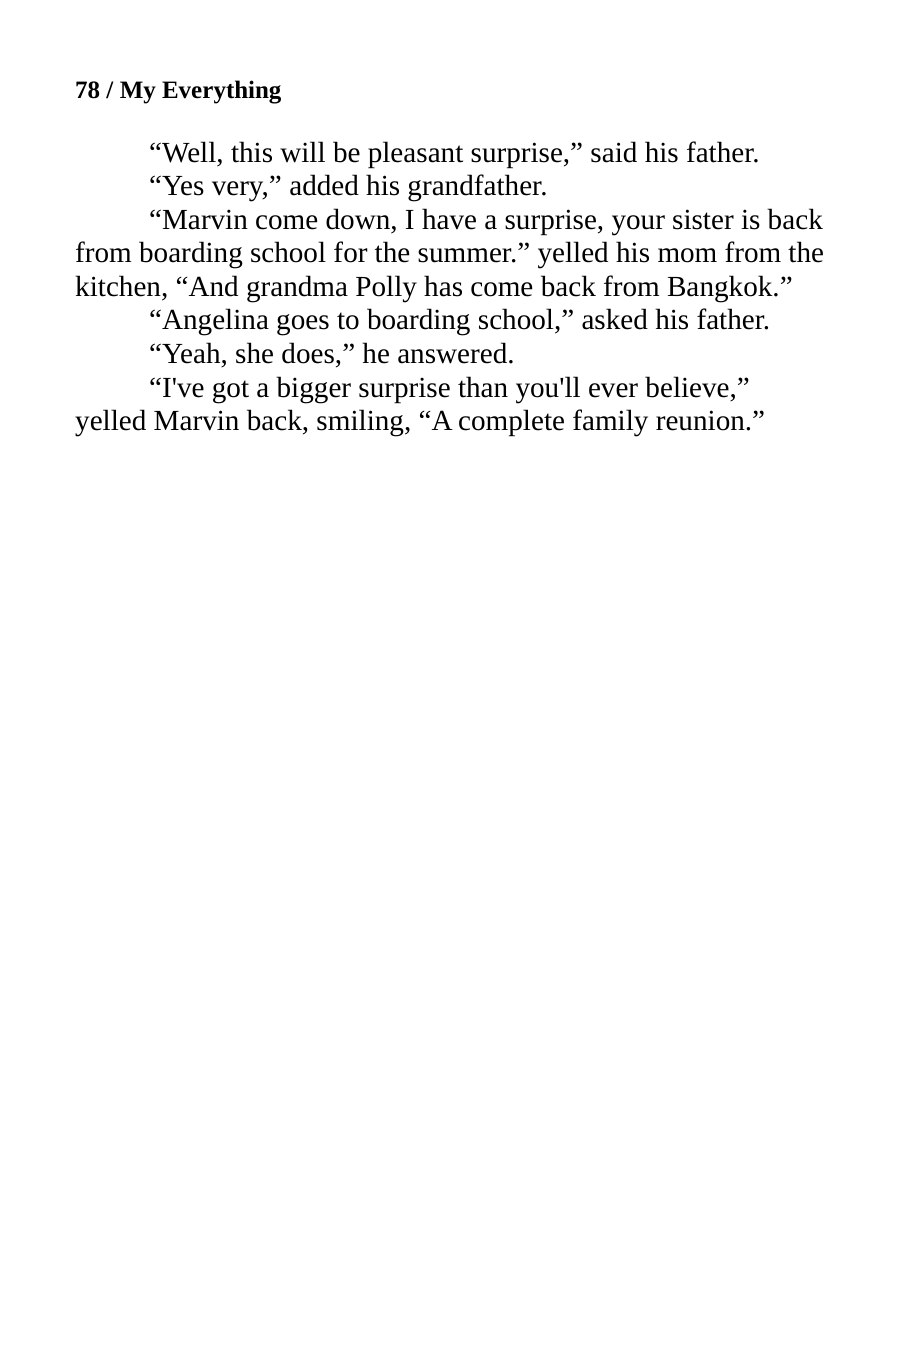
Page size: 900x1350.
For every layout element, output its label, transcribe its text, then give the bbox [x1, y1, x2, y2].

text “Marvin come down, I have a surprise, your sister is back from boarding school for the summer.” yelled his mom from the kitchen, “And grandma Polly has come back from Bangkok.” [75, 202, 825, 303]
text “Yeah, she does,” he answered. [75, 336, 825, 370]
text “Well, this will be pleasant surprise,” said his father. [75, 135, 825, 168]
text “I've got a bigger surprise than you'll ever believe,” yelled Marvin back, smiling, “A complete family reunion.” [75, 370, 825, 437]
text “Angelina goes to boarding school,” asked his father. [75, 303, 825, 336]
text “Yes very,” added his grandfather. [75, 168, 825, 202]
